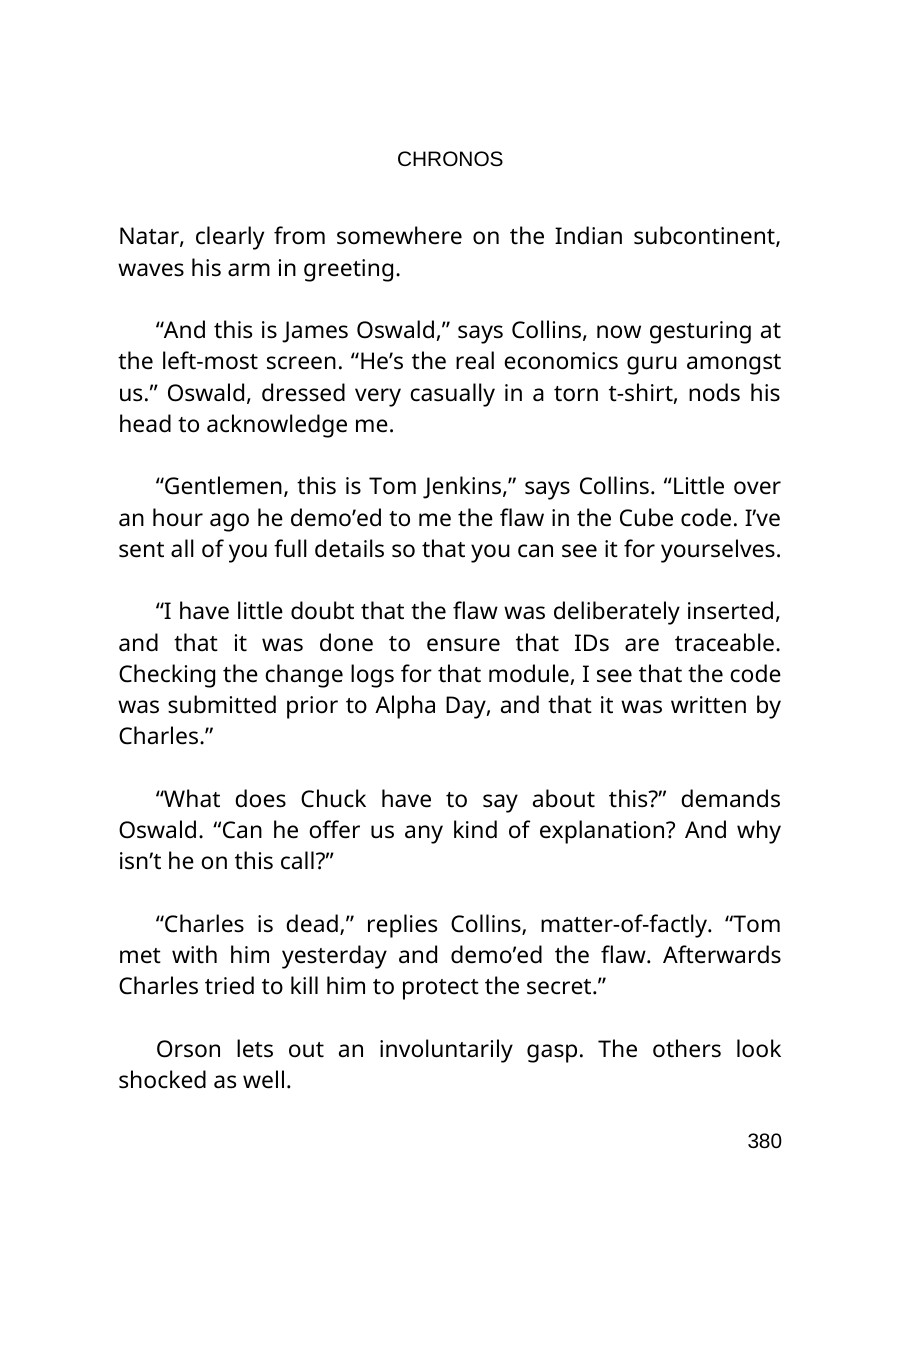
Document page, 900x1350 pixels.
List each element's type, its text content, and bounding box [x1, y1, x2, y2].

text “Charles is dead,” replies Collins, matter-of-factly. “Tom met with him yesterday and demo’ed the flaw. Afterwards Charles tried to kill him to protect the secret.” [118, 908, 782, 1001]
text “And this is James Oswald,” says Collins, now gesturing at the left-most screen. “He’s the real economics guru amongst us.” Oswald, dressed very casually in a torn t-shirt, nods his head to acknowledge me. [118, 314, 782, 439]
text Natar, clearly from somewhere on the Indian subcontinent, waves his arm in greeting. [118, 220, 782, 283]
text “I have little doubt that the flaw was deliberately inserted, and that it was done to ensure that IDs are traceable. Checking the change logs for that module, I see that the code was submitted prior to Alpha Day, and that it was written by Charles.” [118, 595, 782, 751]
text “What does Chuck have to say about this?” demands Oswald. “Can he offer us any kind of explanation? And why isn’t he on this call?” [118, 783, 782, 876]
text “Gentlemen, this is Tom Jenkins,” says Collins. “Little over an hour ago he demo’ed to me the flaw in the Cube code. I’ve sent all of you full details so that you can see it for yourselves. [118, 470, 782, 564]
text Orson lets out an involuntarily gasp. The others look shocked as well. [118, 1033, 782, 1095]
